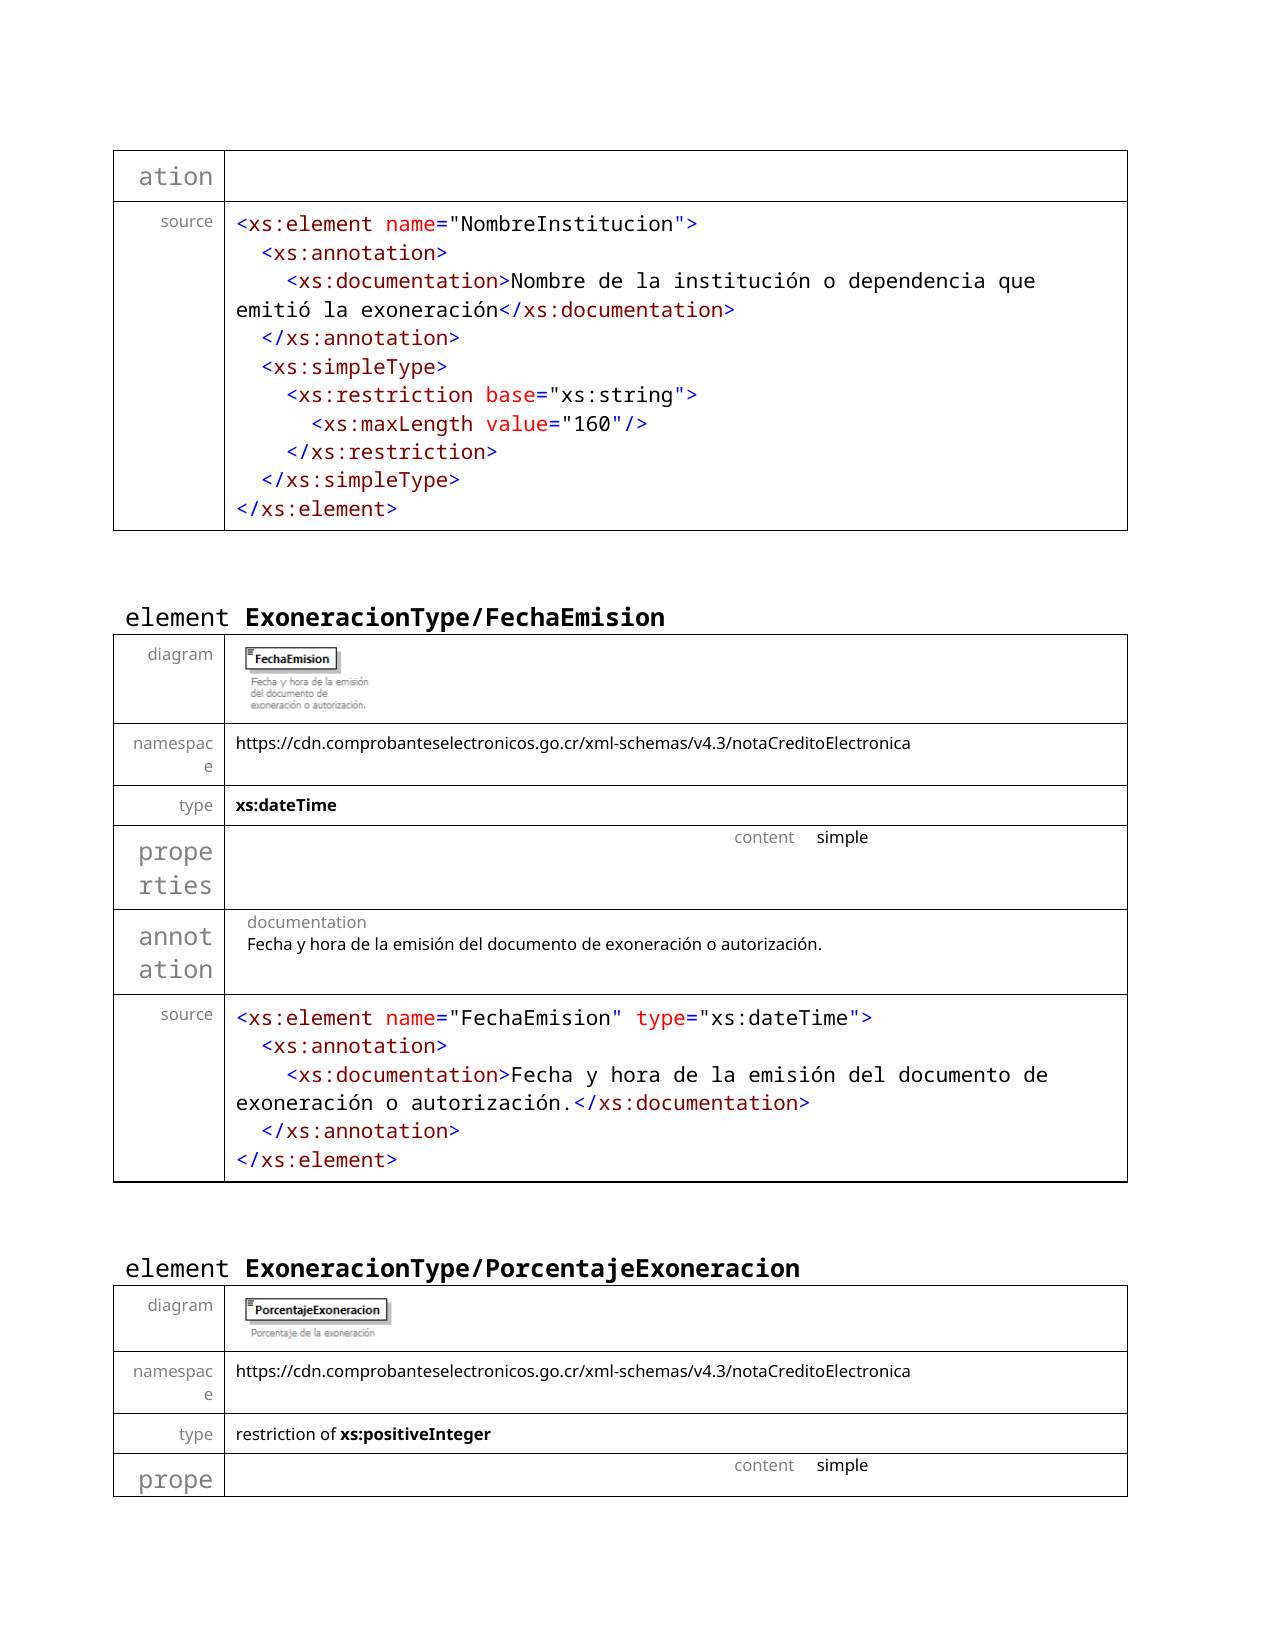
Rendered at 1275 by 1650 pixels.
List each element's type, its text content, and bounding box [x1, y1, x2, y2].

picture [235, 642, 382, 716]
table_cell annotation [114, 910, 224, 994]
table_cell prope [114, 1454, 224, 1496]
text element ExoneracionType/PorcentajeExoneracion [125, 1251, 1150, 1284]
picture [235, 1293, 402, 1344]
table_cell source [114, 202, 224, 530]
table_cell https://cdn.comprobanteselectronicos.go.cr/xml-schemas/v4.3/notaCreditoElectronica [225, 1352, 1127, 1413]
table_cell restriction of xs:positiveInteger [225, 1414, 1127, 1453]
table_cell namespace [114, 1352, 224, 1413]
table_header documentation [236, 910, 1127, 933]
table_header diagram [114, 1286, 224, 1351]
table_header content [236, 826, 805, 848]
text element ExoneracionType/FechaEmision [125, 599, 1150, 633]
table_cell https://cdn.comprobanteselectronicos.go.cr/xml-schemas/v4.3/notaCreditoElectronica [225, 724, 1127, 785]
table_header simple [805, 826, 1127, 848]
table_cell type [114, 786, 224, 824]
table_header diagram [114, 635, 224, 723]
table_cell namespace [114, 724, 224, 785]
table_header simple [805, 1454, 1127, 1476]
table_cell properties [114, 826, 224, 909]
table_header content [236, 1454, 805, 1476]
table_header [225, 1286, 1127, 1351]
table_cell ation [114, 151, 224, 201]
table_header [225, 635, 1127, 723]
table_cell <xs:element name="FechaEmision" type="xs:dateTime"> <xs:annotation> <xs:documentation>Fecha y hora de la emisión del documento de exoneración o autorización.</xs:documentation> </xs:annotation> </xs:element> [225, 995, 1127, 1181]
table_cell [225, 910, 1127, 994]
table_cell <xs:element name="NombreInstitucion"> <xs:annotation> <xs:documentation>Nombre de la institución o dependencia que emitió la exoneración</xs:documentation> </xs:annotation> <xs:simpleType> <xs:restriction base="xs:string"> <xs:maxLength value="160"/> </xs:restriction> </xs:simpleType> </xs:element> [225, 202, 1127, 530]
table_cell Fecha y hora de la emisión del documento de exoneración o autorización. [236, 933, 1127, 956]
table_cell [225, 1454, 1127, 1496]
table_cell type [114, 1414, 224, 1453]
table_cell xs:dateTime [225, 786, 1127, 824]
table_cell [225, 151, 1127, 201]
table_cell [225, 826, 1127, 909]
table_cell source [114, 995, 224, 1181]
